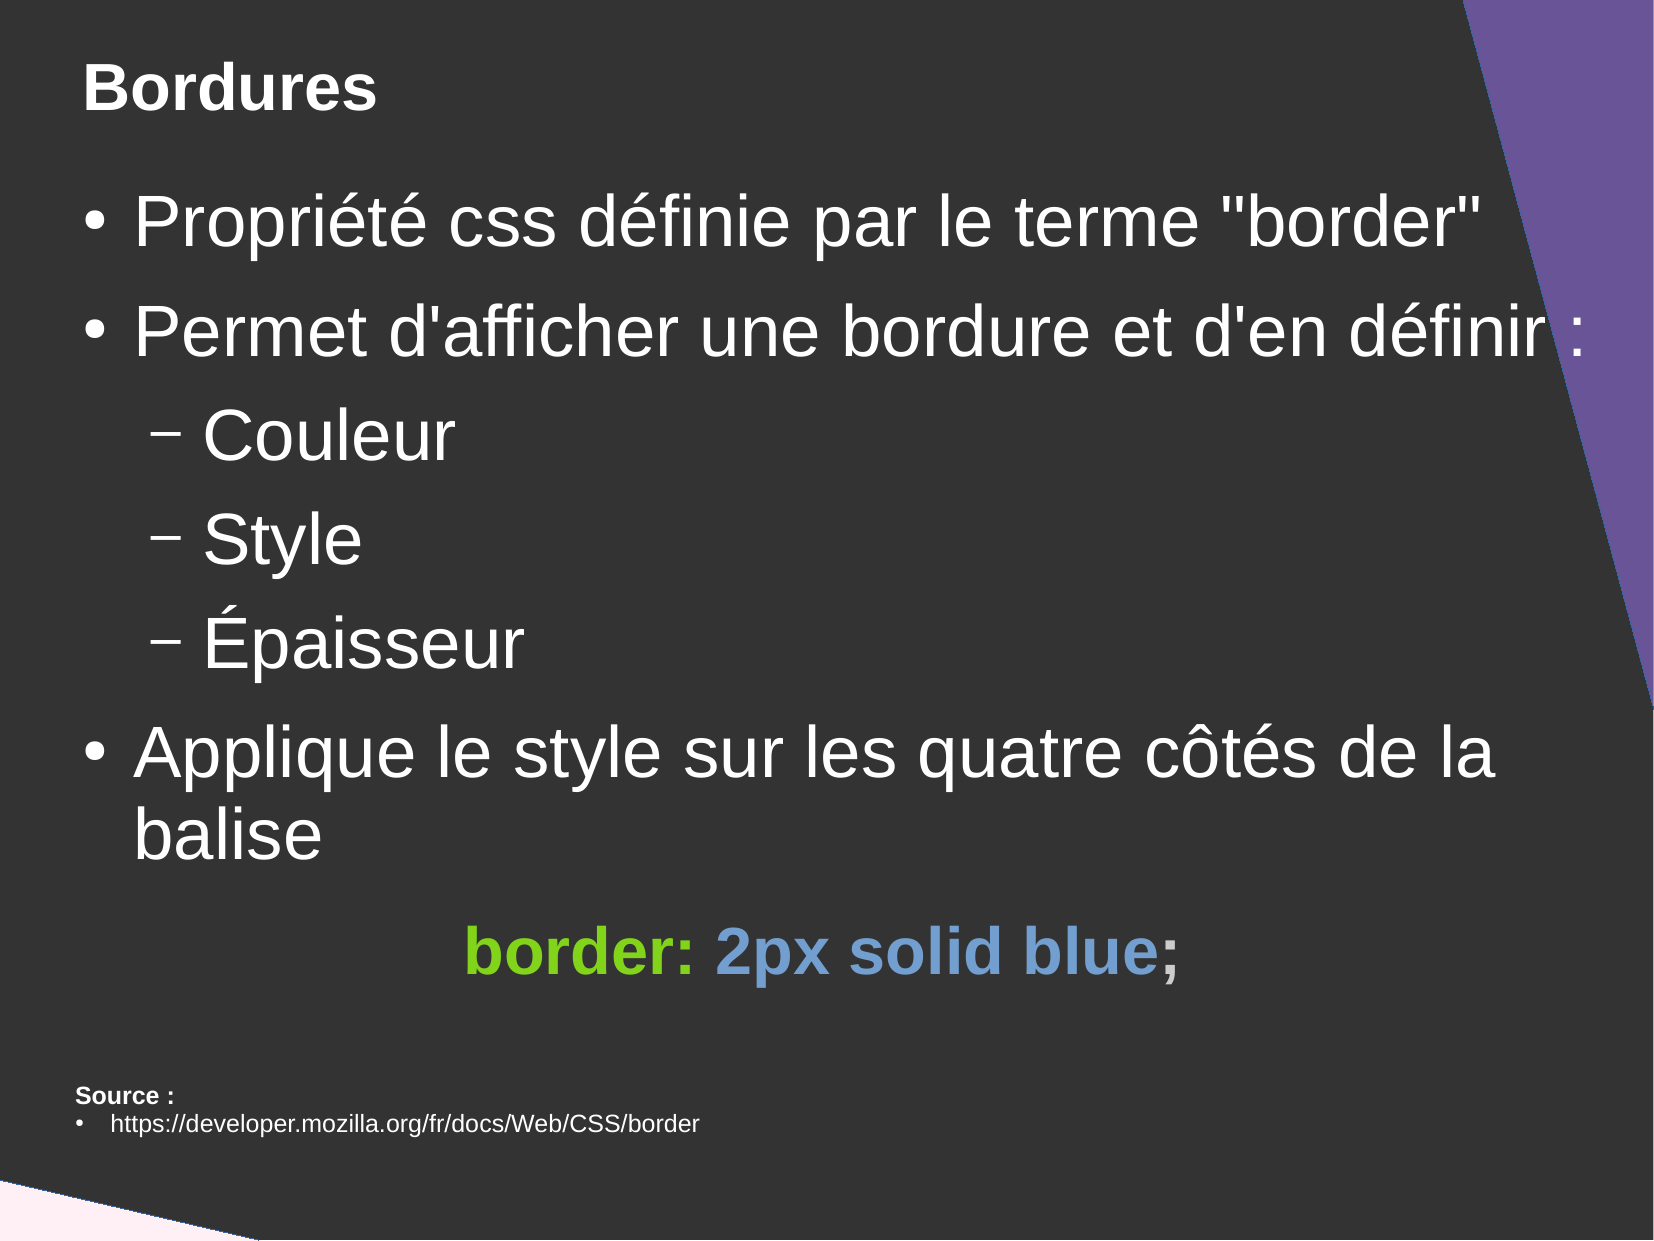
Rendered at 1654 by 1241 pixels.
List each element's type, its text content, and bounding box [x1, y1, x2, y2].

text_box [0, 1180, 263, 1241]
title Bordures [82, 49, 1571, 130]
text_box Source : https://developer.mozilla.org/fr/docs/Web/CSS/border [60, 1074, 1546, 1217]
text_box border: 2px solid blue; [448, 906, 1205, 997]
list Propriété css définie par le terme "border" Permet d'afficher une bordure et d'en définir : Couleur Style Épaisseur Applique le style sur les quatre côtés de la balise [64, 180, 1604, 910]
text_box [1463, 0, 1654, 710]
